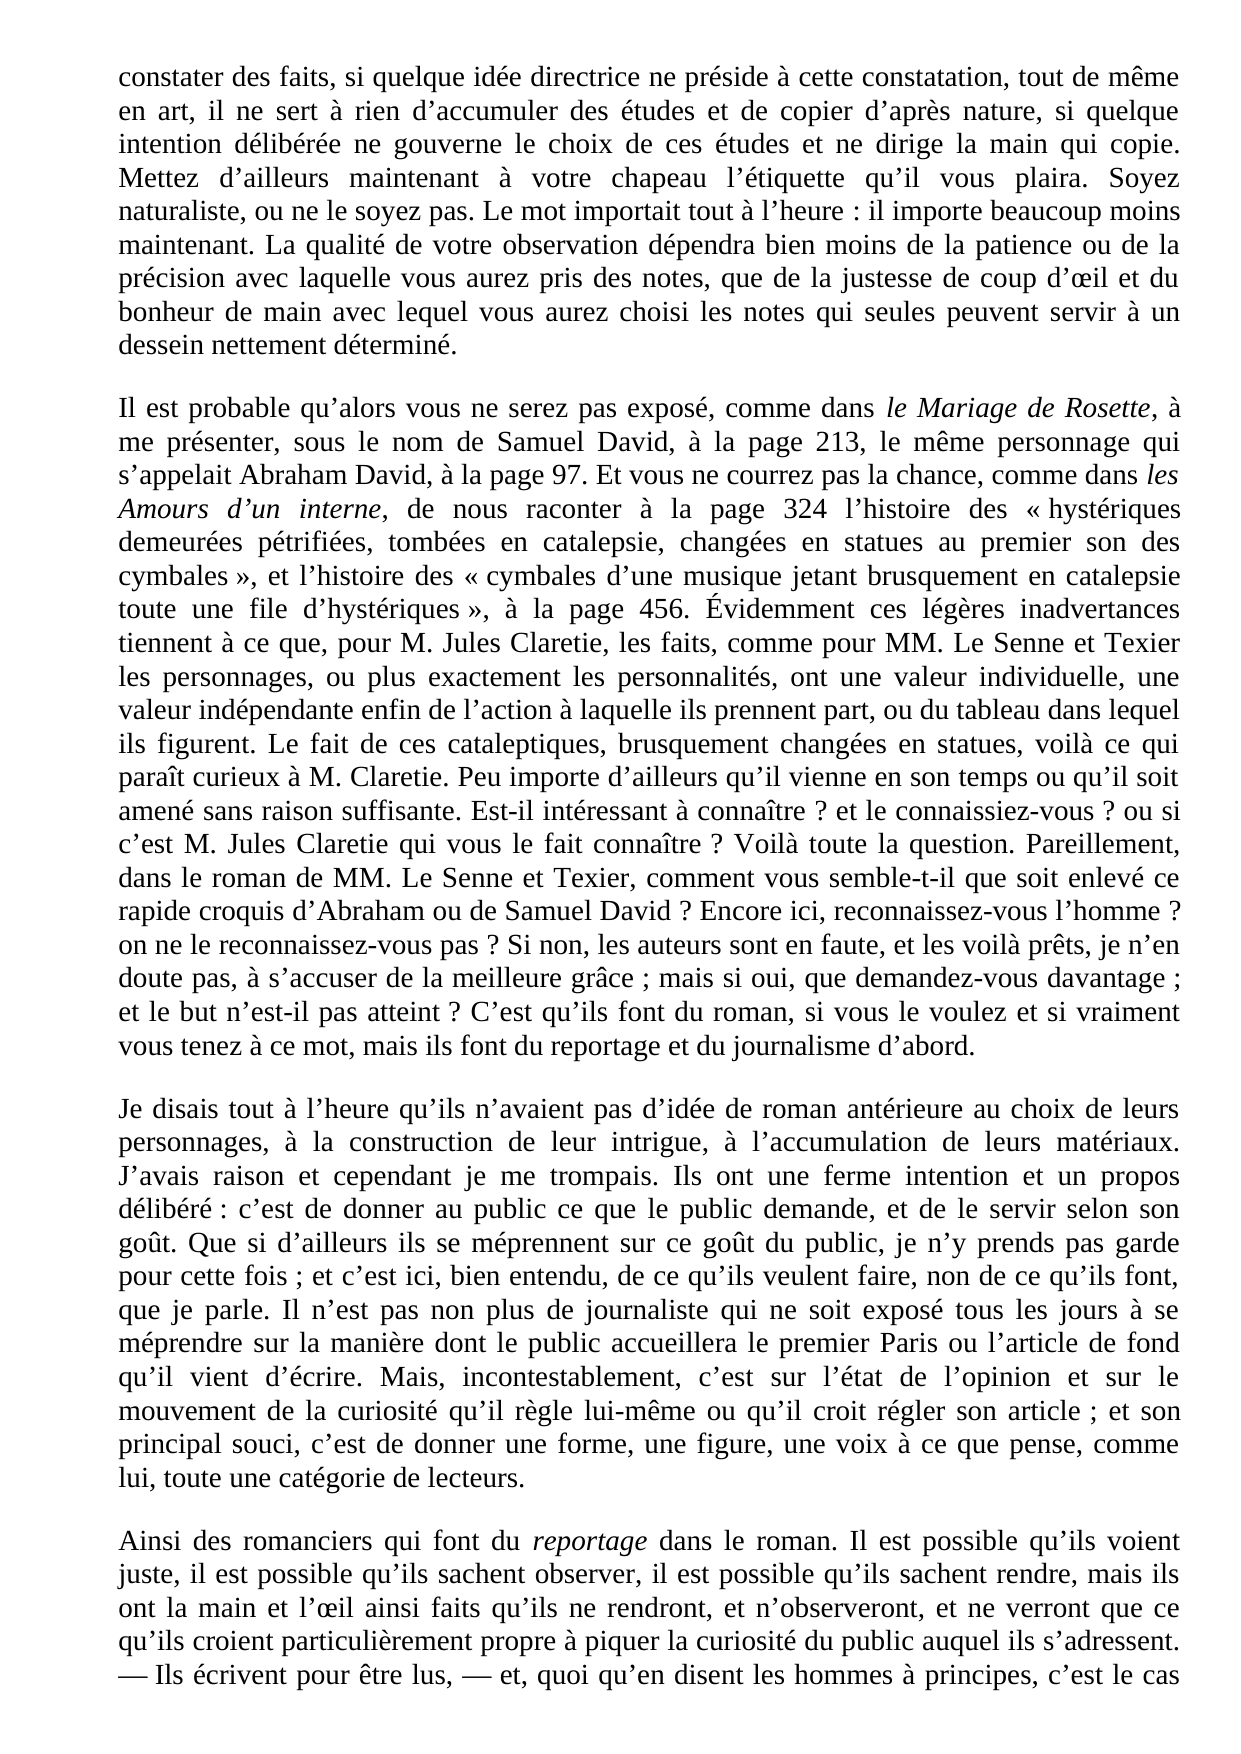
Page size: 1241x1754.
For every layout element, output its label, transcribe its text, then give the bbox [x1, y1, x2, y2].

text Il est probable qu’alors vous ne serez pas exposé, comme dans le Mariage de Rosette, à me présenter, sous le nom de Samuel David, à la page 213, le même personnage qui s’appelait Abraham David, à la page 97. Et vous ne courrez pas la chance, comme dans les Amours d’un interne, de nous raconter à la page 324 l’histoire des « hystériques demeurées pétrifiées, tombées en catalepsie, changées en statues au premier son des cymbales », et l’histoire des « cymbales d’une musique jetant brusquement en catalepsie toute une file d’hystériques », à la page 456. Évidemment ces légères inadvertances tiennent à ce que, pour M. Jules Claretie, les faits, comme pour MM. Le Senne et Texier les personnages, ou plus exactement les personnalités, ont une valeur individuelle, une valeur indépendante enfin de l’action à laquelle ils prennent part, ou du tableau dans lequel ils figurent. Le fait de ces cataleptiques, brusquement changées en statues, voilà ce qui paraît curieux à M. Claretie. Peu importe d’ailleurs qu’il vienne en son temps ou qu’il soit amené sans raison suffisante. Est-il intéressant à connaître ? et le connaissiez-vous ? ou si c’est M. Jules Claretie qui vous le fait connaître ? Voilà toute la question. Pareillement, dans le roman de MM. Le Senne et Texier, comment vous semble-t-il que soit enlevé ce rapide croquis d’Abraham ou de Samuel David ? Encore ici, reconnaissez-vous l’homme ? on ne le reconnaissez-vous pas ? Si non, les auteurs sont en faute, et les voilà prêts, je n’en doute pas, à s’accuser de la meilleure grâce ; mais si oui, que demandez-vous davantage ; et le but n’est-il pas atteint ? C’est qu’ils font du roman, si vous le voulez et si vraiment vous tenez à ce mot, mais ils font du reportage et du journalisme d’abord. [118, 390, 1181, 1061]
text Ainsi des romanciers qui font du reportage dans le roman. Il est possible qu’ils voient juste, il est possible qu’ils sachent observer, il est possible qu’ils sachent rendre, mais ils ont la main et l’œil ainsi faits qu’ils ne rendront, et n’observeront, et ne verront que ce qu’ils croient particulièrement propre à piquer la curiosité du public auquel ils s’adressent. — Ils écrivent pour être lus, — et, quoi qu’en disent les hommes à principes, c’est le cas [118, 1523, 1181, 1690]
text constater des faits, si quelque idée directrice ne préside à cette constatation, tout de même en art, il ne sert à rien d’accumuler des études et de copier d’après nature, si quelque intention délibérée ne gouverne le choix de ces études et ne dirige la main qui copie. Mettez d’ailleurs maintenant à votre chapeau l’étiquette qu’il vous plaira. Soyez naturaliste, ou ne le soyez pas. Le mot importait tout à l’heure : il importe beaucoup moins maintenant. La qualité de votre observation dépendra bien moins de la patience ou de la précision avec laquelle vous aurez pris des notes, que de la justesse de coup d’œil et du bonheur de main avec lequel vous aurez choisi les notes qui seules peuvent servir à un dessein nettement déterminé. [118, 59, 1181, 361]
text Je disais tout à l’heure qu’ils n’avaient pas d’idée de roman antérieure au choix de leurs personnages, à la construction de leur intrigue, à l’accumulation de leurs matériaux. J’avais raison et cependant je me trompais. Ils ont une ferme intention et un propos délibéré : c’est de donner au public ce que le public demande, et de le servir selon son goût. Que si d’ailleurs ils se méprennent sur ce goût du public, je n’y prends pas garde pour cette fois ; et c’est ici, bien entendu, de ce qu’ils veulent faire, non de ce qu’ils font, que je parle. Il n’est pas non plus de journaliste qui ne soit exposé tous les jours à se méprendre sur la manière dont le public accueillera le premier Paris ou l’article de fond qu’il vient d’écrire. Mais, incontestablement, c’est sur l’état de l’opinion et sur le mouvement de la curiosité qu’il règle lui-même ou qu’il croit régler son article ; et son principal souci, c’est de donner une forme, une figure, une voix à ce que pense, comme lui, toute une catégorie de lecteurs. [118, 1091, 1181, 1493]
